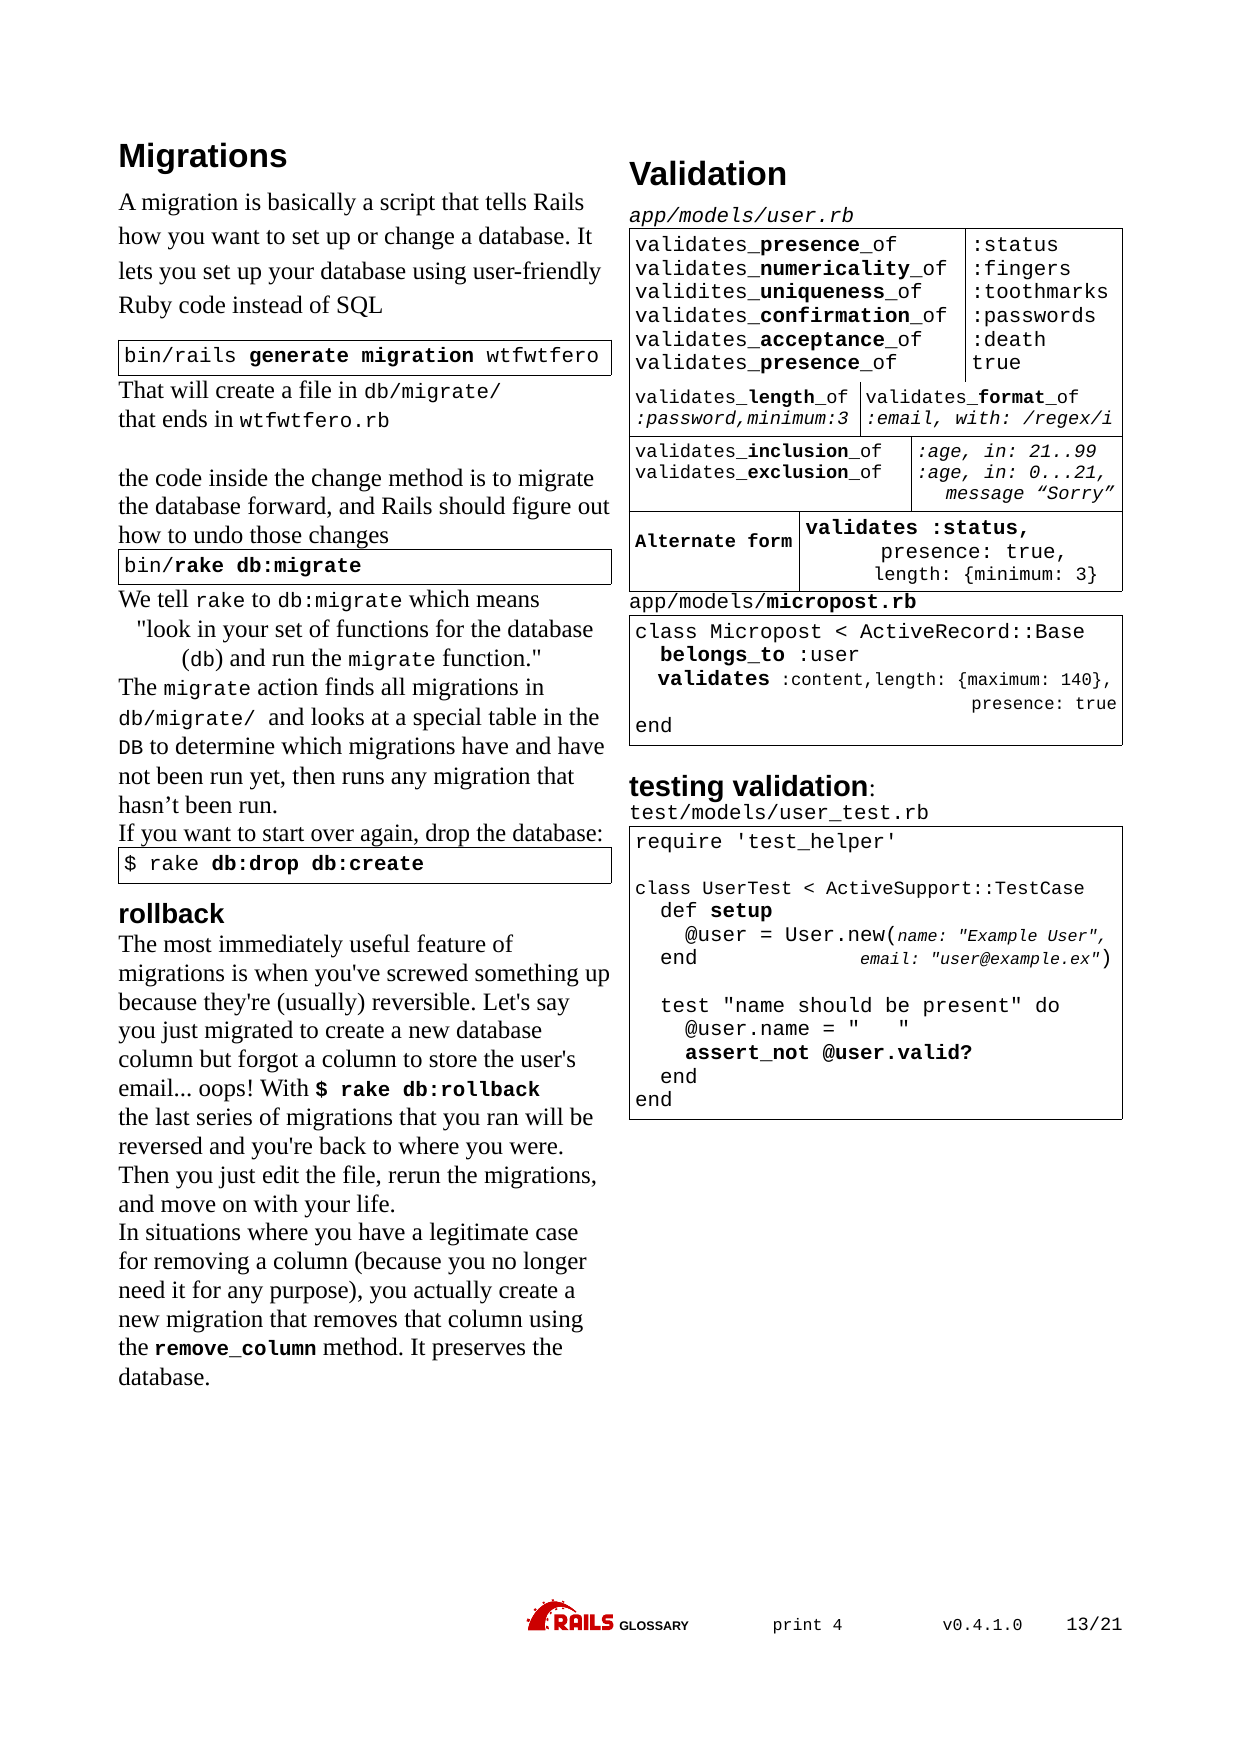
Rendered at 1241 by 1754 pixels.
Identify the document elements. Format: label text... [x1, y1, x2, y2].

text The migrate action finds all migrations in db/migrate/ and looks at a special table in the DB to determine which migrations have and have not been run yet, then runs any migration that hasn’t been run. [118, 672, 611, 818]
table_header $ rake db:drop db:create [119, 848, 611, 882]
table_header validates :status, presence: true, length: {minimum: 3} [800, 512, 1122, 591]
table_header validates_presence_of validates_numericality_of validites_uniqueness_of validates_confirmation_of validates_acceptance_of validates_presence_of [630, 229, 965, 382]
text "look in your set of functions for the database (db) and run the migrate function." [118, 614, 611, 672]
table_header bin/rails generate migration wtfwtfero [119, 341, 611, 375]
table_cell validates_length_of :password,minimum:3 [630, 382, 860, 436]
table_header bin/rake db:migrate [119, 550, 611, 584]
text testing validation: [629, 768, 1122, 802]
text app/models/user.rb [629, 205, 1122, 228]
text A migration is basically a script that tells Rails how you want to set up or change a database. It lets you set up your database using user-friendly Ruby code instead of SQL [118, 187, 611, 319]
table_header require 'test_helper' class UserTest < ActiveSupport::TestCase def setup @user = User.new(name: "Example User", end email: "user@example.ex") test "name should be present" do @user.name = " " assert_not @user.valid? end end [630, 827, 1122, 1119]
text app/models/micropost.rb [629, 592, 1122, 615]
subtitle rollback [118, 897, 611, 929]
table_header Alternate form [630, 512, 799, 591]
text The most immediately useful feature of migrations is when you've screwed something up because they're (usually) reversible. Let's say you just migrated to create a new database column but forgot a column to store the user's email... oops! With $ rake db:rollback [118, 929, 611, 1102]
text That will create a file in db/migrate/ [118, 376, 611, 404]
table_header class Micropost < ActiveRecord::Base belongs_to :user validates :content,length: {maximum: 140}, presence: true end [630, 616, 1122, 745]
text If you want to start over again, drop the database: [118, 818, 611, 847]
text In situations where you have a legitimate case for removing a column (because you no longer need it for any purpose), you actually create a new migration that removes that column using the remove_column method. It preserves the database. [118, 1217, 611, 1391]
text We tell rake to db:migrate which means [118, 585, 611, 614]
table_cell validates_inclusion_of validates_exclusion_of [630, 437, 911, 511]
text test/models/user_test.rb [629, 802, 1122, 826]
text the last series of migrations that you ran will be reversed and you're back to where you were. Then you just edit the file, rerun the migrations, and move on with your life. [118, 1102, 611, 1217]
text the code inside the change method is to migrate the database forward, and Rails should figure out how to undo those changes [118, 463, 611, 549]
table_cell validates_format_of :email, with: /regex/i [861, 382, 1122, 436]
text that ends in wtfwtfero.rb [118, 404, 611, 434]
subtitle Migrations [118, 136, 611, 174]
subtitle Validation [629, 153, 1122, 192]
table_header :status :fingers :toothmarks :passwords :death true [966, 229, 1122, 382]
table_cell :age, in: 21..99 :age, in: 0...21, message “Sorry” [912, 437, 1122, 511]
